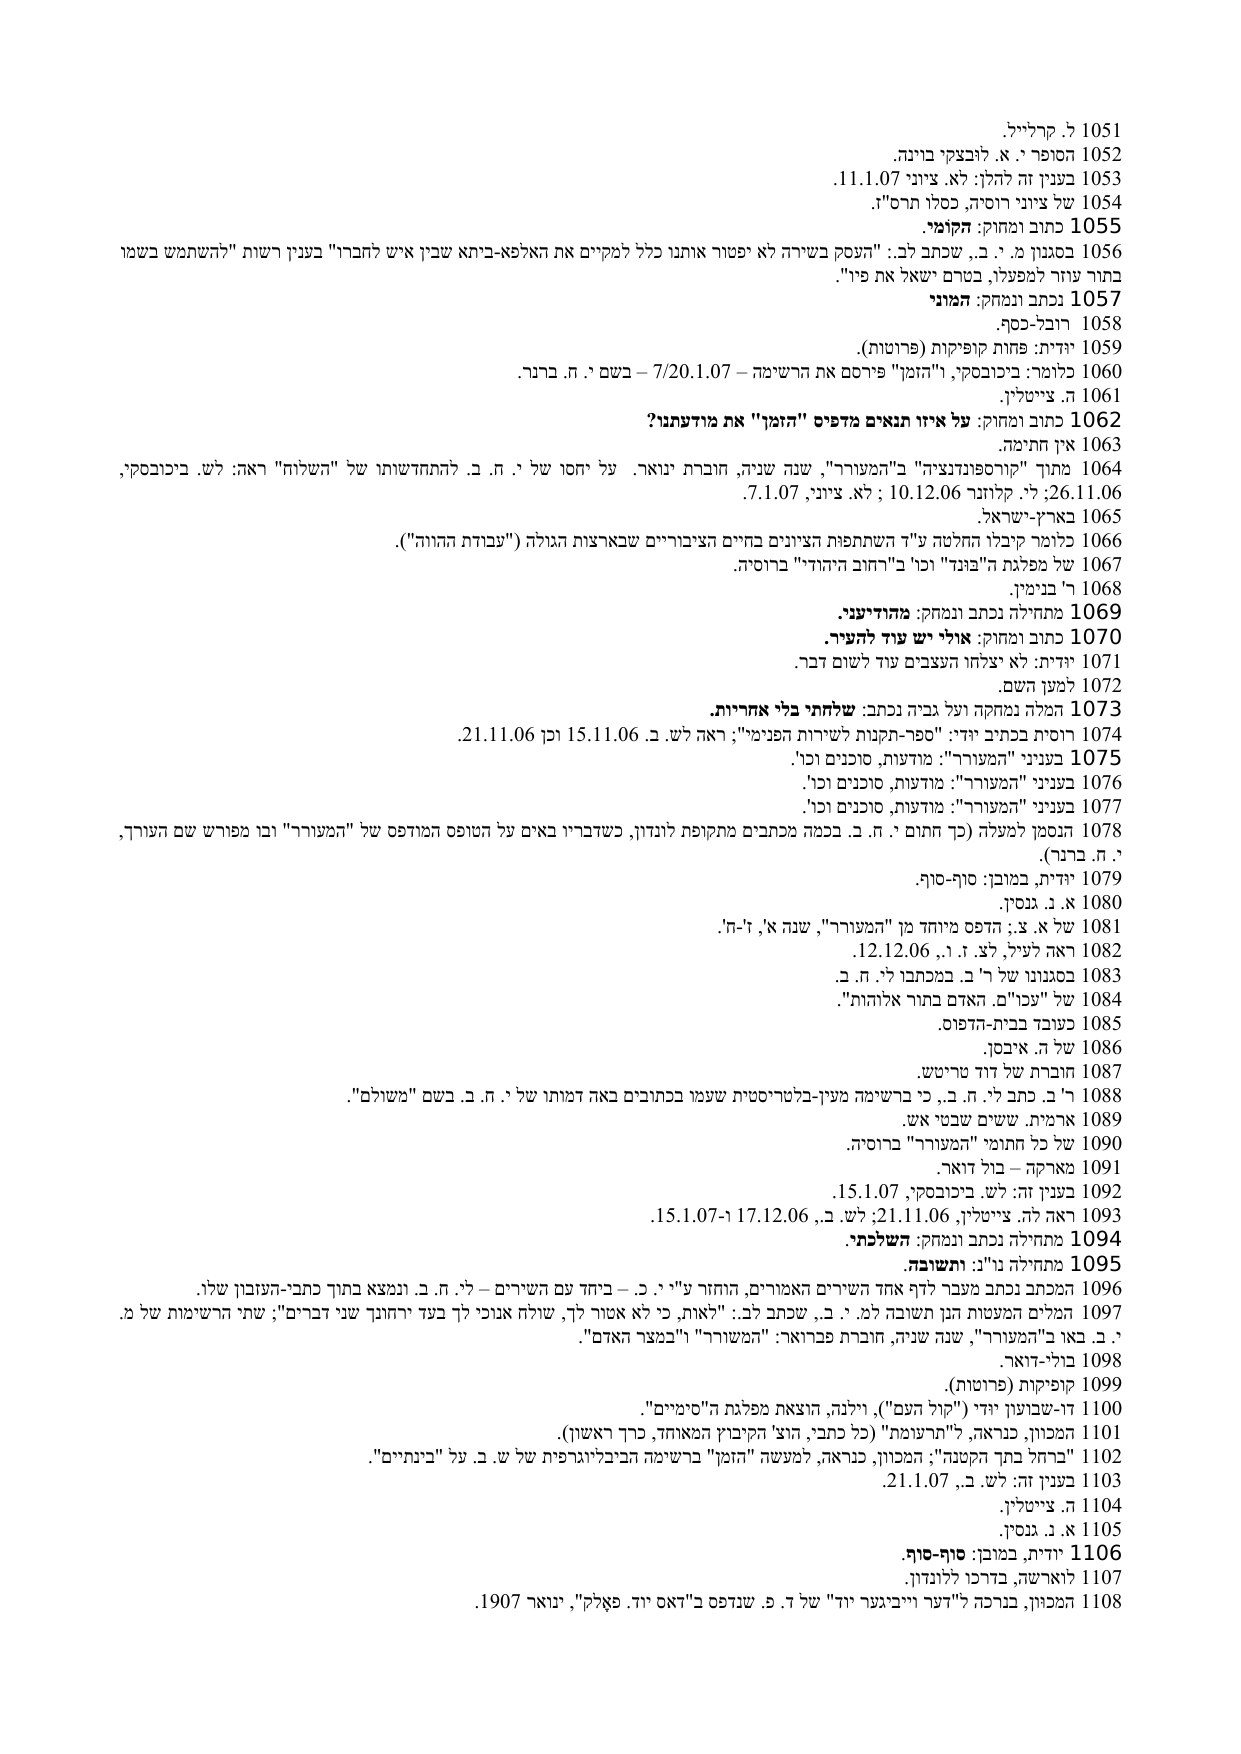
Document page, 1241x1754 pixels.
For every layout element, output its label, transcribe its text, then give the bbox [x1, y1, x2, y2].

text ראה לעיל, לצ. ז. ו., 12.12.06. [118, 938, 1122, 962]
text חוברת של דוד טריטש. [118, 1059, 1122, 1083]
text ל. קרלייל. [118, 118, 1122, 142]
text המלה נמחקה ועל גביה נכתב: שלחתי בלי אחריות. [118, 697, 1122, 722]
text קופיקות (פרוטות). [118, 1372, 1122, 1396]
text כתוב ומחוק: על איזו תנאים מדפיס "הזמן" את מודעתנו? [118, 407, 1122, 432]
text של ציוני רוסיה, כסלו תרס"ז. [118, 190, 1122, 214]
text א. נ. גנסין. [118, 1517, 1122, 1541]
text רובל-כסף. [118, 311, 1122, 335]
text בענין זה: לש. ביכובסקי, 15.1.07. [118, 1179, 1122, 1203]
text של כל חתומי "המעורר" ברוסיה. [118, 1131, 1122, 1155]
text ה. צייטלין. [118, 1492, 1122, 1517]
text הנסמן למעלה (כך חתום י. ח. ב. בכמה מכתבים מתקופת לונדון, כשדבריו באים על הטופס המודפס של "המעורר" ובו מפורש שם העורך, י. ח. ברנר). [118, 818, 1122, 866]
text א. נ. גנסין. [118, 890, 1122, 914]
text בענין זה: לש. ב., 21.1.07. [118, 1468, 1122, 1492]
text של א. צ.; הדפס מיוחד מן "המעורר", שנה א', ז'-ח'. [118, 914, 1122, 938]
text מארקה – בול דואר. [118, 1155, 1122, 1179]
text יודית, במובן: סוף-סוף. [118, 1541, 1122, 1565]
text הסופר י. א. לוּבצקי בוינה. [118, 142, 1122, 166]
text ר' בנימין. [118, 576, 1122, 600]
text של ה. איבסן. [118, 1035, 1122, 1059]
text למען השם. [118, 673, 1122, 697]
text בסגנונו של ר' ב. במכתבו לי. ח. ב. [118, 962, 1122, 987]
text "ברחל בתך הקטנה"; המכוון, כנראה, למעשה "הזמן" ברשימה הביבליוגרפית של ש. ב. על "בינתיים". [118, 1444, 1122, 1468]
text מתחילה נו"נ: ותשובה. [118, 1252, 1122, 1276]
text מתוך "קורספּונדנציה" ב"המעורר", שנה שניה, חוברת ינואר. על יחסו של י. ח. ב. להתחדשותו של "השלוח" ראה: לש. ביכובסקי, 26.11.06; לי. קלוזנר 10.12.06 ; לא. ציוני, 7.1.07. [118, 456, 1122, 504]
text כעובד בבית-הדפוס. [118, 1011, 1122, 1035]
text ר' ב. כתב לי. ח. ב., כי ברשימה מעין-בלטריסטית שעמו בכתובים באה דמותו של י. ח. ב. בשם "משולם". [118, 1083, 1122, 1107]
text המכוון, כנראה, ל"תרעומת" (כל כתבי, הוצ' הקיבוץ המאוחד, כרך ראשון). [118, 1420, 1122, 1444]
text ארמית. ששים שבטי אש. [118, 1107, 1122, 1131]
text לוארשה, בדרכו ללונדון. [118, 1565, 1122, 1589]
text כלומר: ביכובסקי, ו"הזמן" פּירסם את הרשימה – 7/20.1.07 – בשם י. ח. ברנר. [118, 359, 1122, 383]
text כתוב ומחוק: הקוֹמי. [118, 214, 1122, 239]
text של מפלגת ה"בּוּנד" וכו' ב"רחוב היהודי" ברוסיה. [118, 552, 1122, 576]
text בסגנון מ. י. ב., שכתב לב.: "העסק בשירה לא יפטור אותנו כלל למקיים את האלפא-ביתא שבין איש לחברו" בענין רשות "להשתמש בשמו בתור עוזר למפעלו, בטרם ישאל את פיו". [118, 239, 1122, 287]
text יוּדית: פּחות קופּיקות (פּרוטות). [118, 335, 1122, 359]
text ראה לה. צייטלין, 21.11.06; לש. ב., 17.12.06 ו-15.1.07. [118, 1203, 1122, 1227]
text יוּדית: לא יצלחו העצבים עוד לשום דבר. [118, 649, 1122, 673]
text המלים המעטות הנן תשובה למ. י. ב., שכתב לב.: "לאות, כי לא אטור לך, שולח אנוכי לך בעד ירחונך שני דברים"; שתי הרשימות של מ. י. ב. באו ב"המעורר", שנה שניה, חוברת פברואר: "המשורר" ו"במצר האדם". [118, 1300, 1122, 1348]
text רוסית בכתיב יוּדי: "ספר-תקנות לשירות הפנימי"; ראה לש. ב. 15.11.06 וכן 21.11.06. [118, 722, 1122, 746]
text בארץ-ישראל. [118, 504, 1122, 528]
text של "עכו"ם. האדם בתור אלוהות". [118, 987, 1122, 1011]
text כלומר קיבלו החלטה ע"ד השתתפוּת הציונים בחיים הציבוריים שבארצות הגולה ("עבודת ההווה"). [118, 528, 1122, 552]
text בעניני "המעורר": מודעות, סוכנים וכו'. [118, 770, 1122, 794]
text כתוב ומחוק: אולי יש עוד להעיר. [118, 625, 1122, 649]
text דו-שבועון יוּדי ("קול העם"), וילנה, הוצאת מפלגת ה"סימיים". [118, 1396, 1122, 1420]
text בולי-דואר. [118, 1348, 1122, 1372]
text בעניני "המעורר": מודעות, סוכנים וכו'. [118, 794, 1122, 818]
text מתחילה נכתב ונמחק: השלכתי. [118, 1227, 1122, 1252]
text מתחילה נכתב ונמחק: מהודיעני. [118, 600, 1122, 625]
text המכוּון, בנרכה ל"דער וייביגער יוד" של ד. פ. שנדפס ב"דאס יוד. פאָלק", ינואר 1907. [118, 1589, 1122, 1613]
text אין חתימה. [118, 432, 1122, 456]
text ה. צייטלין. [118, 383, 1122, 407]
text יוּדית, במובן: סוף-סוף. [118, 866, 1122, 890]
text בענין זה להלן: לא. ציוני 11.1.07. [118, 166, 1122, 190]
text המכתב נכתב מעבר לדף אחד השירים האמורים, הוחזר ע"י י. כ. – ביחד עם השירים – לי. ח. ב. ונמצא בתוך כתבי-העזבון שלו. [118, 1276, 1122, 1300]
text בעניני "המעורר": מודעות, סוכנים וכו'. [118, 746, 1122, 770]
text נכתב ונמחק: המוני [118, 287, 1122, 311]
